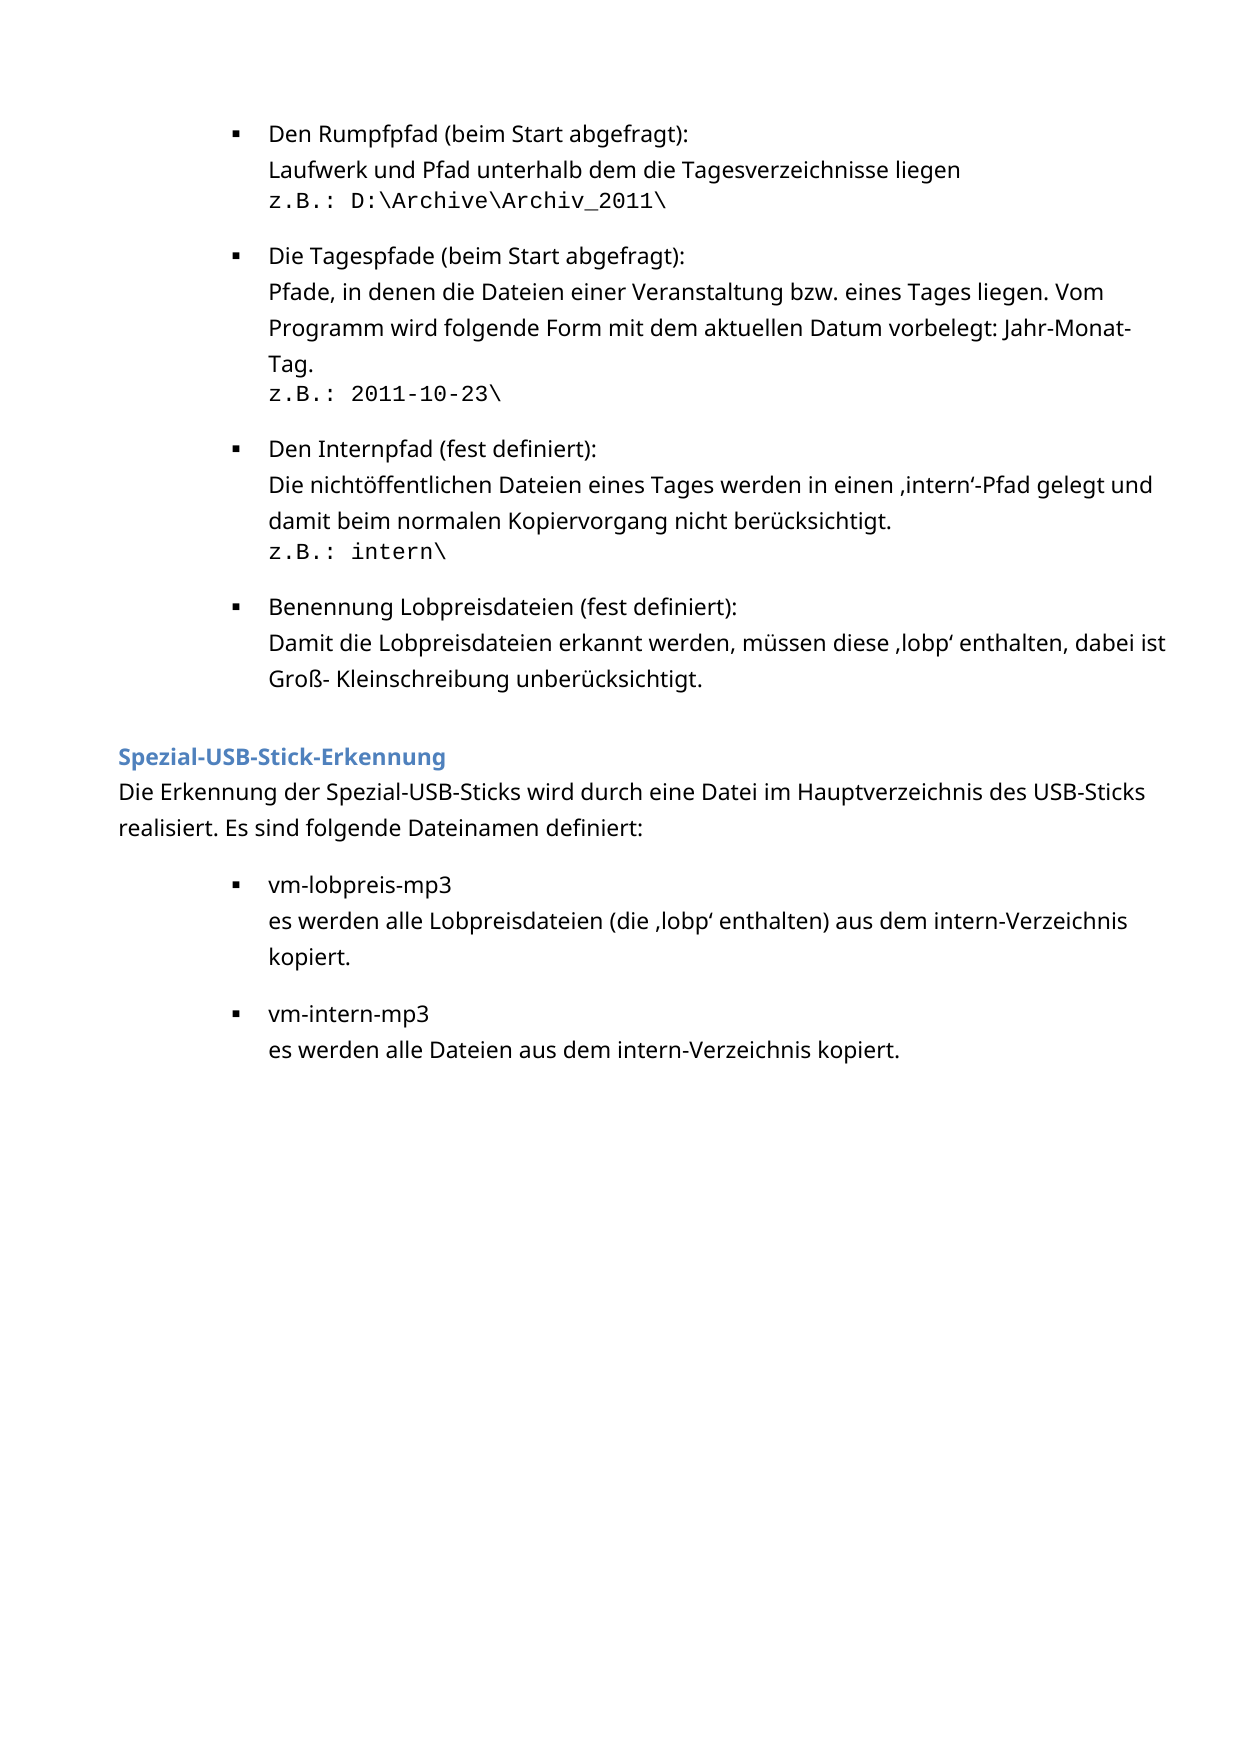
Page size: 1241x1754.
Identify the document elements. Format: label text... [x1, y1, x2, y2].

list Den Rumpfpfad (beim Start abgefragt): Laufwerk und Pfad unterhalb dem die Tagesverzeichnisse liegen z.B.: D:\Archive\Archiv_2011\ [231, 118, 1167, 215]
list Die Tagespfade (beim Start abgefragt): Pfade, in denen die Dateien einer Veranstaltung bzw. eines Tages liegen. Vom Programm wird folgende Form mit dem aktuellen Datum vorbelegt: Jahr-Monat-Tag. z.B.: 2011-10-23\ [231, 240, 1167, 409]
list Den Internpfad (fest definiert): Die nichtöffentlichen Dateien eines Tages werden in einen ‚intern‘-Pfad gelegt und damit beim normalen Kopiervorgang nicht berücksichtigt. z.B.: intern\ [231, 433, 1167, 566]
text Die Erkennung der Spezial-USB-Sticks wird durch eine Datei im Hauptverzeichnis des USB-Sticks realisiert. Es sind folgende Dateinamen definiert: [118, 776, 1167, 843]
list Benennung Lobpreisdateien (fest definiert): Damit die Lobpreisdateien erkannt werden, müssen diese ‚lobp‘ enthalten, dabei ist Groß- Kleinschreibung unberücksichtigt. [231, 591, 1167, 694]
list vm-lobpreis-mp3 es werden alle Lobpreisdateien (die ‚lobp‘ enthalten) aus dem intern-Verzeichnis kopiert. [231, 869, 1167, 972]
list vm-intern-mp3 es werden alle Dateien aus dem intern-Verzeichnis kopiert. [231, 998, 1167, 1065]
subtitle Spezial-USB-Stick-Erkennung [118, 740, 1167, 772]
